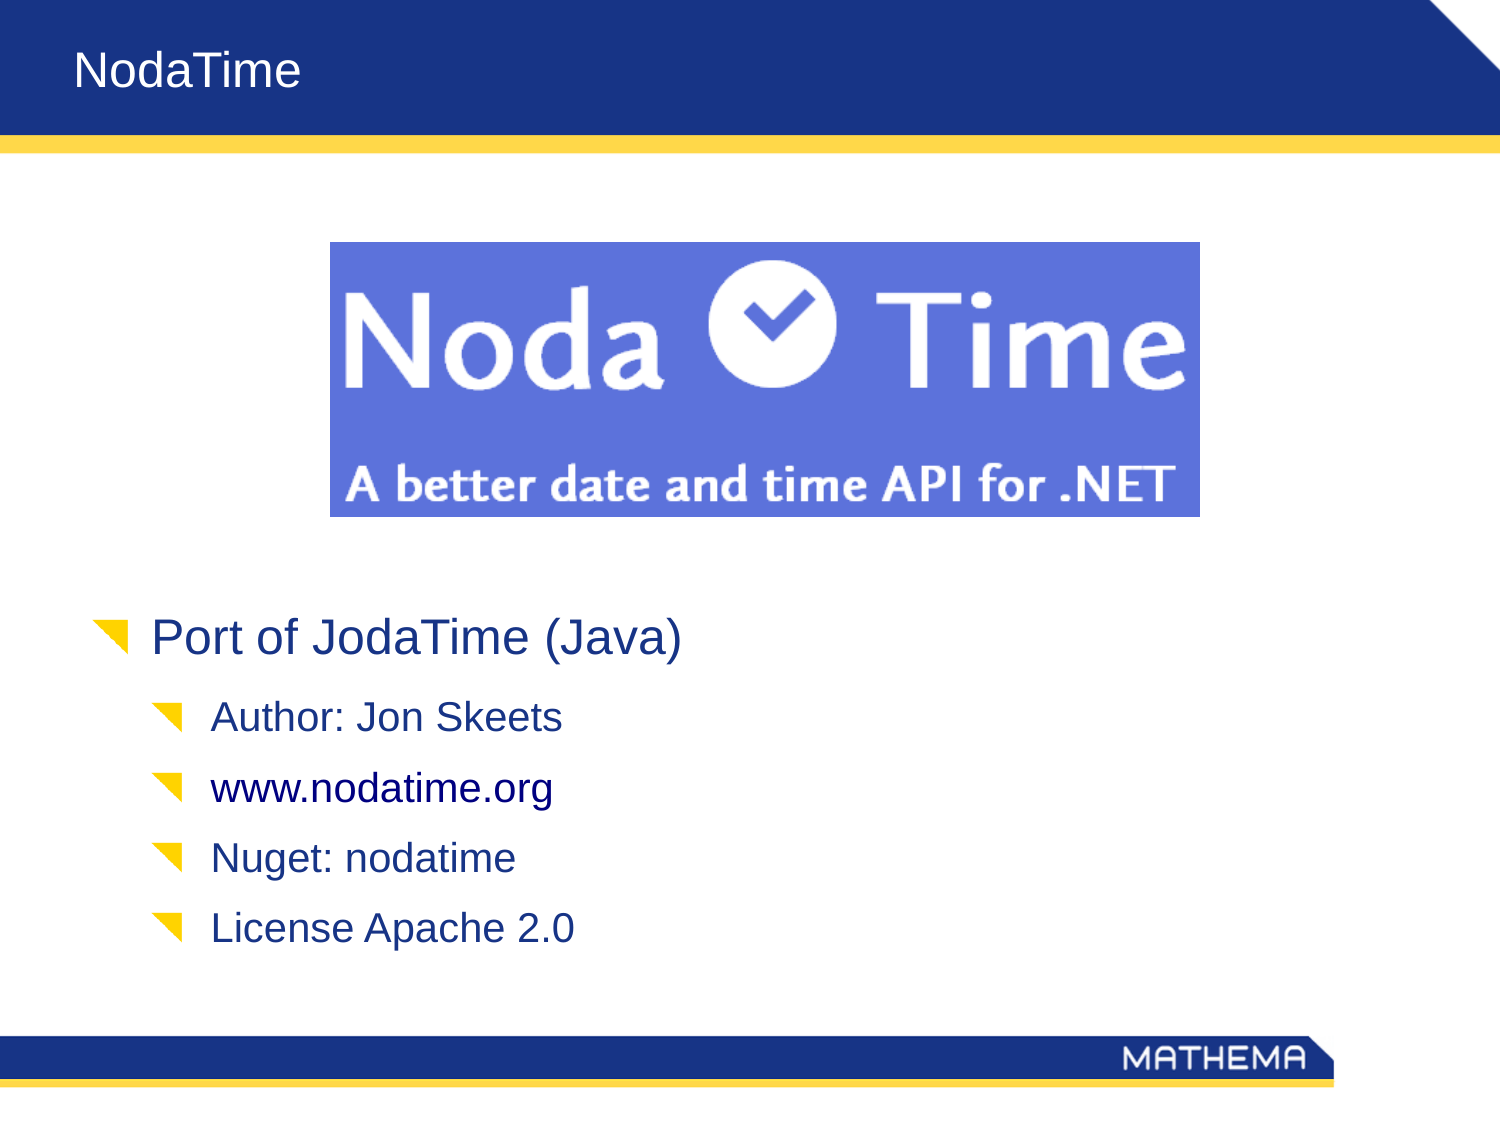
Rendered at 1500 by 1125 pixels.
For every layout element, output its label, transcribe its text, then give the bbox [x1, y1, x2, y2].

list Port of JodaTime (Java) Author: Jon Skeets www.nodatime.org Nuget: nodatime License Apache 2.0 [92, 267, 1386, 1033]
title NodaTime [73, 40, 1276, 100]
picture [0, 0, 1500, 1125]
